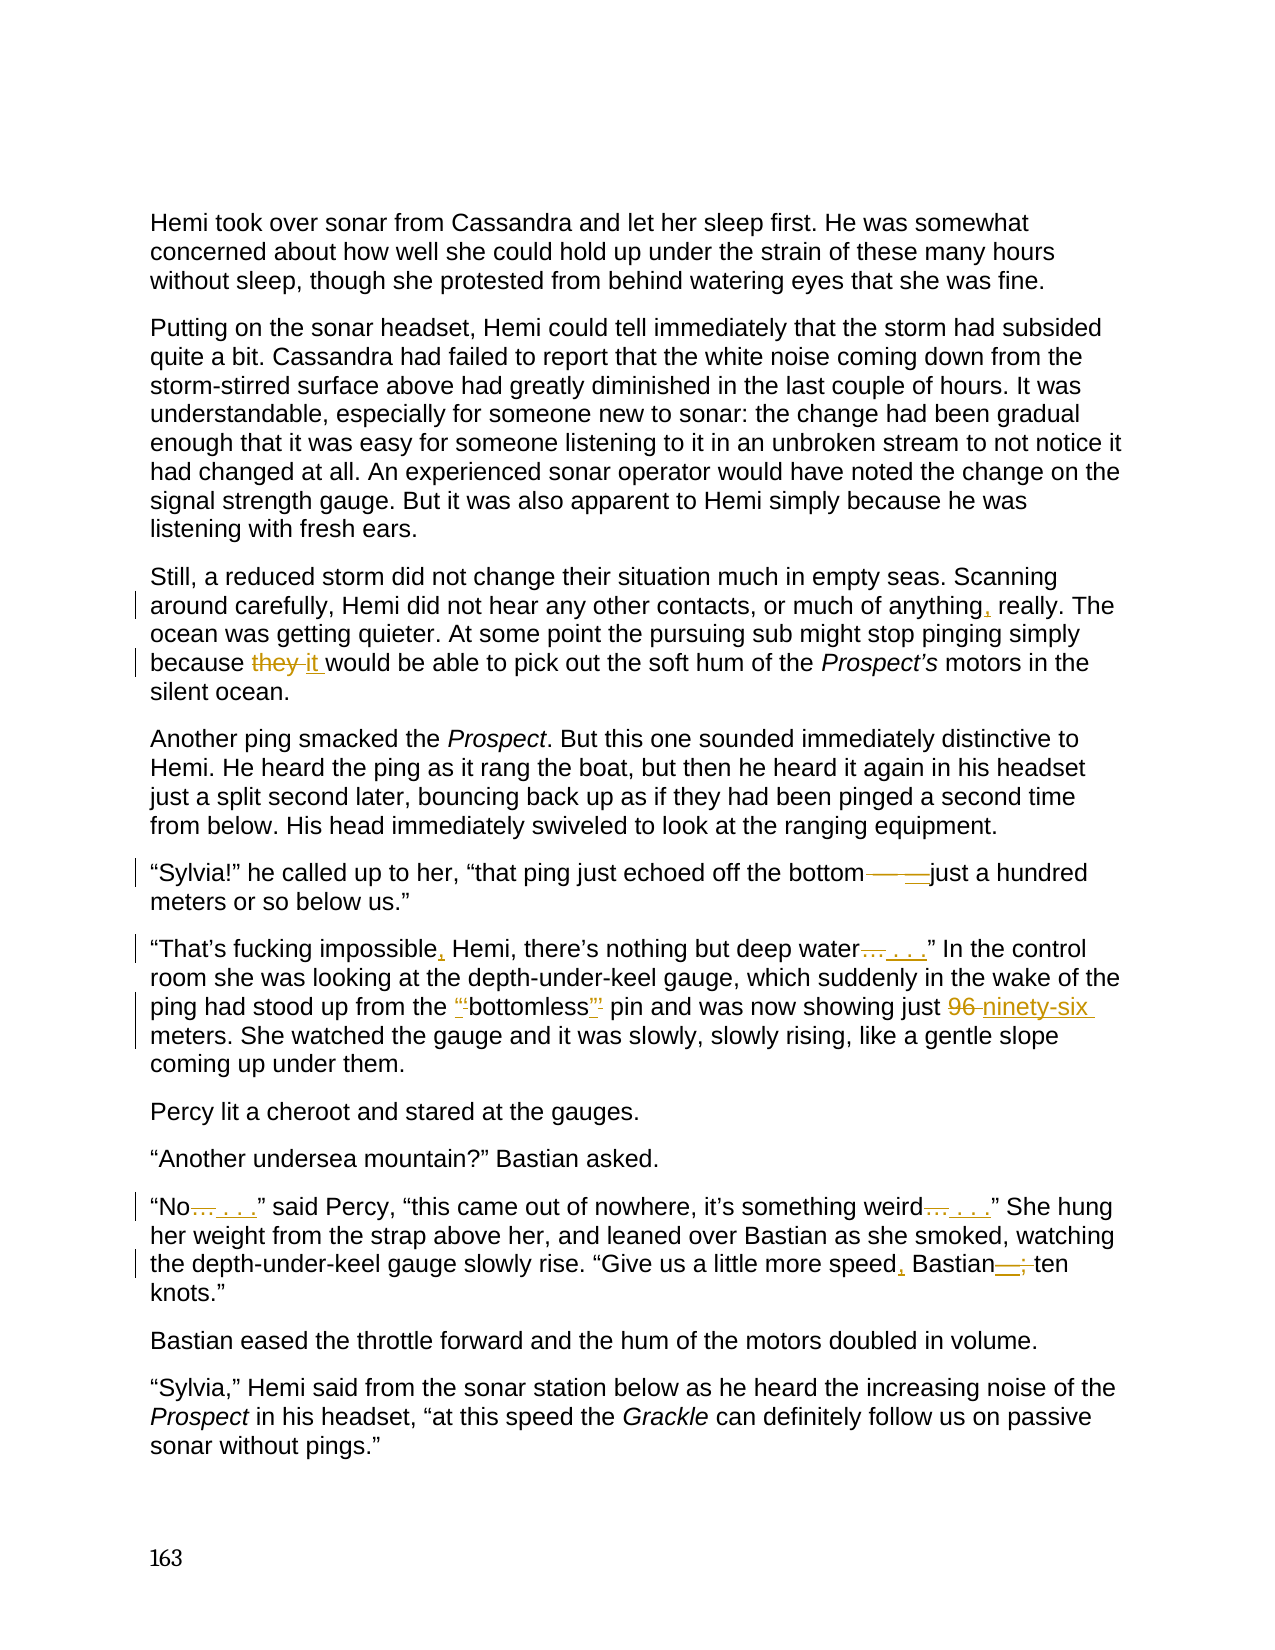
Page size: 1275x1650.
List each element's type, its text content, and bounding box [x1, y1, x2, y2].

text Another ping smacked the Prospect. But this one sounded immediately distinctive to Hemi. He heard the ping as it rang the boat, but then he heard it again in his headset just a split second later, bouncing back up as if they had been pinged a second time from below. His head immediately swiveled to look at the ranging equipment. [150, 724, 1125, 839]
text Percy lit a cheroot and stared at the gauges. [150, 1097, 1125, 1126]
text Bastian eased the throttle forward and the hum of the motors doubled in volume. [150, 1326, 1125, 1354]
text “Sylvia,” Hemi said from the sonar station below as he heard the increasing noise of the Prospect in his headset, “at this speed the Grackle can definitely follow us on passive sonar without pings.” [150, 1373, 1125, 1459]
text Still, a reduced storm did not change their situation much in empty seas. Scanning around carefully, Hemi did not hear any other contacts, or much of anything, really. The ocean was getting quieter. At some point the pursuing sub might stop pinging simply because it would be able to pick out the soft hum of the Prospect’s motors in the silent ocean. [150, 562, 1125, 706]
text “That’s fucking impossible, Hemi, there’s nothing but deep water . . .” In the control room she was looking at the depth-under-keel gauge, which suddenly in the wake of the ping had stood up from the “bottomless” pin and was now showing just ninety-six meters. She watched the gauge and it was slowly, slowly rising, like a gentle slope coming up under them. [150, 934, 1125, 1078]
text “Sylvia!” he called up to her, “that ping just echoed off the bottom—just a hundred meters or so below us.” [150, 858, 1125, 916]
text Hemi took over sonar from Cassandra and let her sleep first. He was somewhat concerned about how well she could hold up under the strain of these many hours without sleep, though she protested from behind watering eyes that she was fine. [150, 208, 1125, 294]
text “Another undersea mountain?” Bastian asked. [150, 1144, 1125, 1173]
text “No . . .” said Percy, “this came out of nowhere, it’s something weird . . .” She hung her weight from the strap above her, and leaned over Bastian as she smoked, watching the depth-under-keel gauge slowly rise. “Give us a little more speed, Bastian—ten knots.” [150, 1192, 1125, 1307]
text Putting on the sonar headset, Hemi could tell immediately that the storm had subsided quite a bit. Cassandra had failed to report that the white noise coming down from the storm-stirred surface above had greatly diminished in the last couple of hours. It was understandable, especially for someone new to sonar: the change had been gradual enough that it was easy for someone listening to it in an unbroken stream to not notice it had changed at all. An experienced sonar operator would have noted the change on the signal strength gauge. But it was also apparent to Hemi simply because he was listening with fresh ears. [150, 313, 1125, 543]
